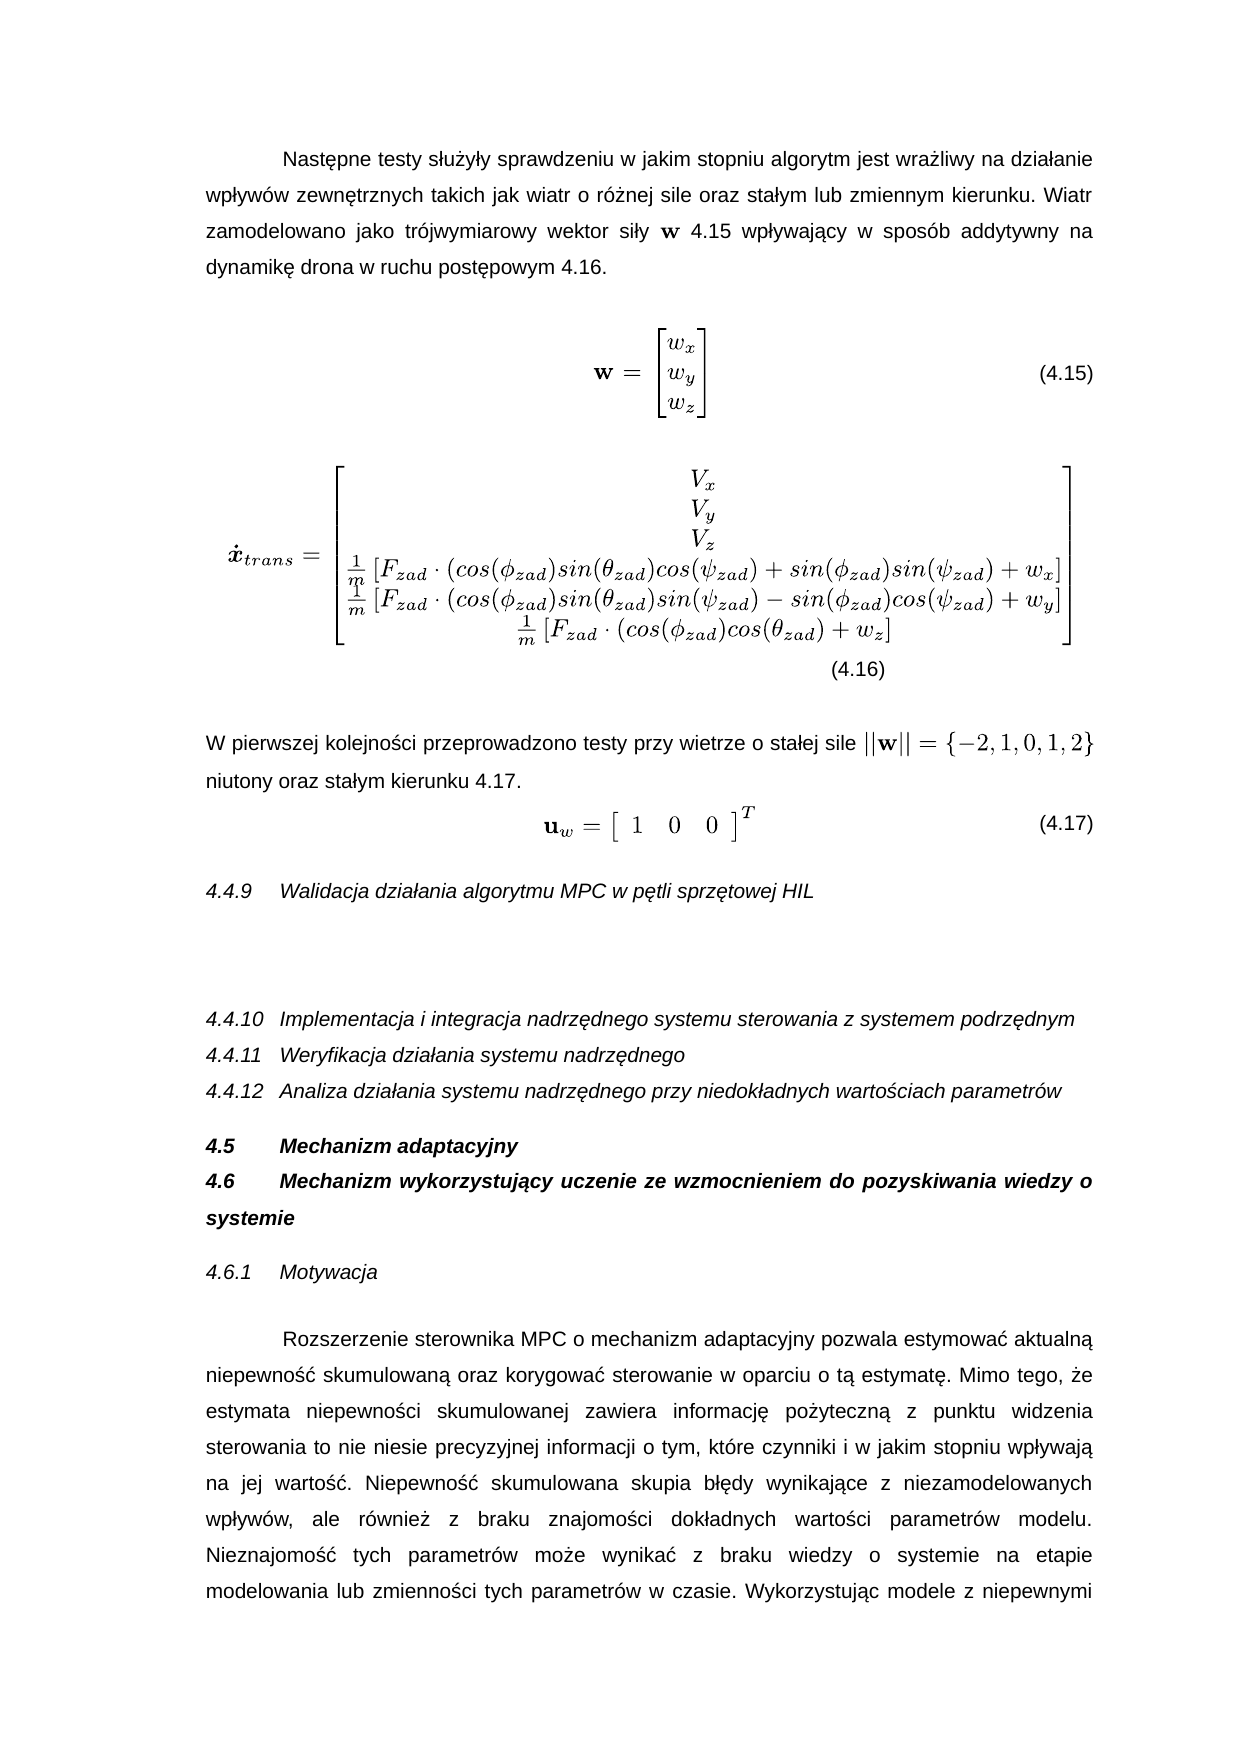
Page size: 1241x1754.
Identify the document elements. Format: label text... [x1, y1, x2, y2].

text (4.17) [206, 804, 1093, 842]
subtitle Weryfikacja działania systemu nadrzędnego [206, 1043, 1093, 1067]
text Rozszerzenie sterownika MPC o mechanizm adaptacyjny pozwala estymować aktualną niepewność skumulowaną oraz korygować sterowanie w oparciu o tą estymatę. Mimo tego, że estymata niepewności skumulowanej zawiera informację pożyteczną z punktu widzenia sterowania to nie niesie precyzyjnej informacji o tym, które czynniki i w jakim stopniu wpływają na jej wartość. Niepewność skumulowana skupia błędy wynikające z niezamodelowanych wpływów, ale również z braku znajomości dokładnych wartości parametrów modelu. Nieznajomość tych parametrów może wynikać z braku wiedzy o systemie na etapie modelowania lub zmienności tych parametrów w czasie. Wykorzystując modele z niepewnymi [206, 1327, 1093, 1603]
text Następne testy służyły sprawdzeniu w jakim stopniu algorytm jest wrażliwy na działanie wpływów zewnętrznych takich jak wiatr o różnej sile oraz stałym lub zmiennym kierunku. Wiatr zamodelowano jako trójwymiarowy wektor siły 4.15 wpływający w sposób addytywny na dynamikę drona w ruchu postępowym 4.16. [206, 147, 1093, 279]
subtitle Mechanizm adaptacyjny [206, 1133, 1093, 1157]
text [206, 328, 658, 418]
subtitle Motywacja [206, 1260, 1093, 1284]
subtitle Analiza działania systemu nadrzędnego przy niedokładnych wartościach parametrów [206, 1079, 1093, 1103]
subtitle Walidacja działania algorytmu MPC w pętli sprzętowej HIL [206, 879, 1093, 903]
subtitle Implementacja i integracja nadrzędnego systemu sterowania z systemem podrzędnym [206, 1007, 1093, 1031]
text (4.15) [706, 328, 1093, 418]
text (4.16) [206, 430, 1093, 681]
text W pierwszej kolejności przeprowadzono testy przy wietrze o stałej sile niutony oraz stałym kierunku 4.17. [206, 731, 1093, 792]
subtitle Mechanizm wykorzystujący uczenie ze wzmocnieniem do pozyskiwania wiedzy o systemie [206, 1169, 1093, 1229]
